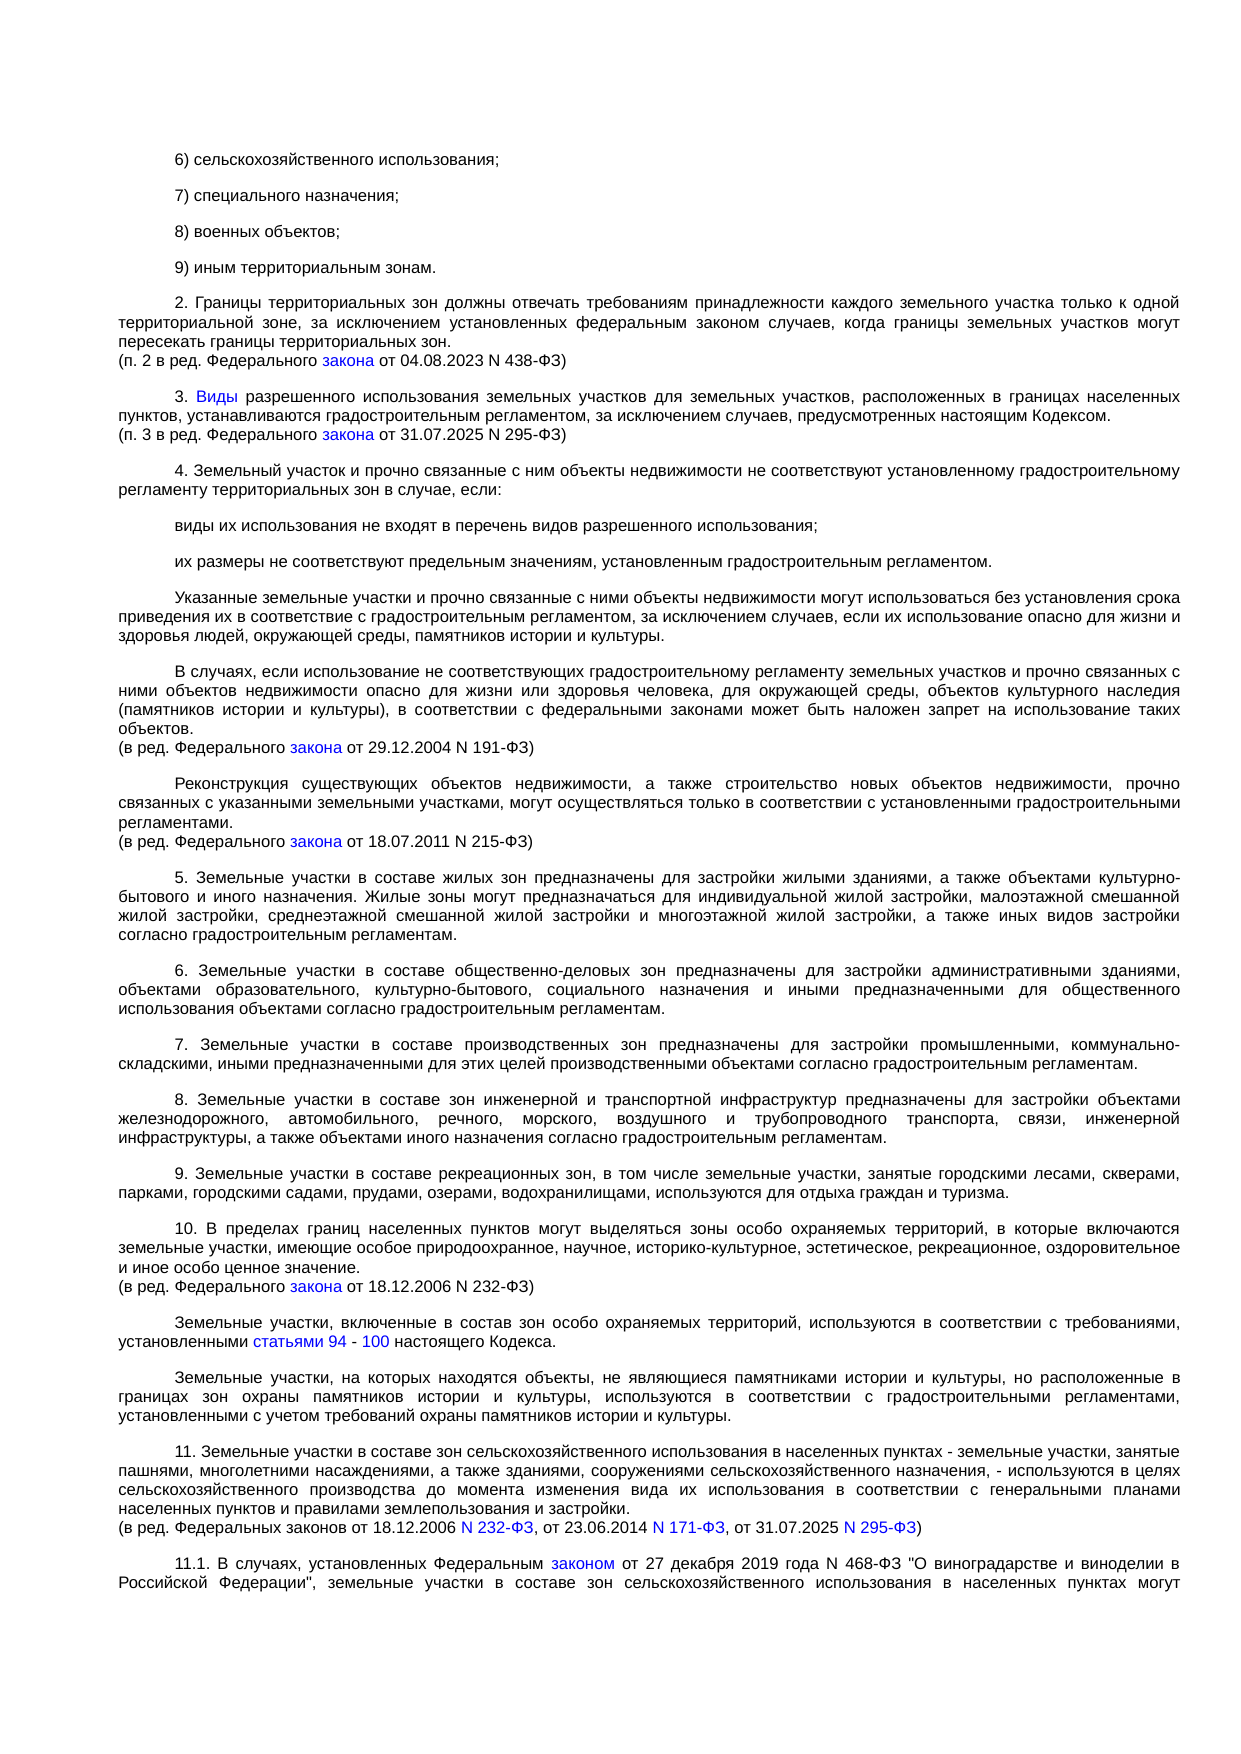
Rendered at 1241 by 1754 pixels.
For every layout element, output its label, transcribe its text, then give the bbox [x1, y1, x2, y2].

text 4. Земельный участок и прочно связанные с ним объекты недвижимости не соответствуют установленному градостроительному регламенту территориальных зон в случае, если: [118, 461, 1181, 499]
text 8) военных объектов; [118, 222, 1181, 241]
text 8. Земельные участки в составе зон инженерной и транспортной инфраструктур предназначены для застройки объектами железнодорожного, автомобильного, речного, морского, воздушного и трубопроводного транспорта, связи, инженерной инфраструктуры, а также объектами иного назначения согласно градостроительным регламентам. [118, 1090, 1181, 1147]
text 5. Земельные участки в составе жилых зон предназначены для застройки жилыми зданиями, а также объектами культурно-бытового и иного назначения. Жилые зоны могут предназначаться для индивидуальной жилой застройки, малоэтажной смешанной жилой застройки, среднеэтажной смешанной жилой застройки и многоэтажной жилой застройки, а также иных видов застройки согласно градостроительным регламентам. [118, 867, 1181, 944]
text их размеры не соответствуют предельным значениям, установленным градостроительным регламентом. [118, 552, 1181, 571]
text (п. 3 в ред. Федерального закона от 31.07.2025 N 295-ФЗ) [118, 425, 1181, 444]
text Земельные участки, включенные в состав зон особо охраняемых территорий, используются в соответствии с требованиями, установленными статьями 94 - 100 настоящего Кодекса. [118, 1312, 1181, 1351]
text (п. 2 в ред. Федерального закона от 04.08.2023 N 438-ФЗ) [118, 351, 1181, 370]
text 3. Виды разрешенного использования земельных участков для земельных участков, расположенных в границах населенных пунктов, устанавливаются градостроительным регламентом, за исключением случаев, предусмотренных настоящим Кодексом. [118, 387, 1181, 425]
text 10. В пределах границ населенных пунктов могут выделяться зоны особо охраняемых территорий, в которые включаются земельные участки, имеющие особое природоохранное, научное, историко-культурное, эстетическое, рекреационное, оздоровительное и иное особо ценное значение. [118, 1219, 1181, 1277]
text 9. Земельные участки в составе рекреационных зон, в том числе земельные участки, занятые городскими лесами, скверами, парками, городскими садами, прудами, озерами, водохранилищами, используются для отдыха граждан и туризма. [118, 1164, 1181, 1202]
text (в ред. Федерального закона от 29.12.2004 N 191-ФЗ) [118, 738, 1181, 757]
text Реконструкция существующих объектов недвижимости, а также строительство новых объектов недвижимости, прочно связанных с указанными земельными участками, могут осуществляться только в соответствии с установленными градостроительными регламентами. [118, 774, 1181, 832]
text Земельные участки, на которых находятся объекты, не являющиеся памятниками истории и культуры, но расположенные в границах зон охраны памятников истории и культуры, используются в соответствии с градостроительными регламентами, установленными с учетом требований охраны памятников истории и культуры. [118, 1367, 1181, 1425]
text 7. Земельные участки в составе производственных зон предназначены для застройки промышленными, коммунально-складскими, иными предназначенными для этих целей производственными объектами согласно градостроительным регламентам. [118, 1035, 1181, 1073]
text 11.1. В случаях, установленных Федеральным законом от 27 декабря 2019 года N 468-ФЗ "О виноградарстве и виноделии в Российской Федерации", земельные участки в составе зон сельскохозяйственного использования в населенных пунктах могут [118, 1554, 1181, 1592]
text В случаях, если использование не соответствующих градостроительному регламенту земельных участков и прочно связанных с ними объектов недвижимости опасно для жизни или здоровья человека, для окружающей среды, объектов культурного наследия (памятников истории и культуры), в соответствии с федеральными законами может быть наложен запрет на использование таких объектов. [118, 662, 1181, 738]
text 6. Земельные участки в составе общественно-деловых зон предназначены для застройки административными зданиями, объектами образовательного, культурно-бытового, социального назначения и иными предназначенными для общественного использования объектами согласно градостроительным регламентам. [118, 961, 1181, 1018]
text Указанные земельные участки и прочно связанные с ними объекты недвижимости могут использоваться без установления срока приведения их в соответствие с градостроительным регламентом, за исключением случаев, если их использование опасно для жизни и здоровья людей, окружающей среды, памятников истории и культуры. [118, 587, 1181, 645]
text 6) сельскохозяйственного использования; [118, 150, 1181, 169]
text (в ред. Федеральных законов от 18.12.2006 N 232-ФЗ, от 23.06.2014 N 171-ФЗ, от 31.07.2025 N 295-ФЗ) [118, 1518, 1181, 1537]
text 9) иным территориальным зонам. [118, 257, 1181, 277]
text 7) специального назначения; [118, 186, 1181, 205]
text (в ред. Федерального закона от 18.07.2011 N 215-ФЗ) [118, 832, 1181, 851]
text 11. Земельные участки в составе зон сельскохозяйственного использования в населенных пунктах - земельные участки, занятые пашнями, многолетними насаждениями, а также зданиями, сооружениями сельскохозяйственного назначения, - используются в целях сельскохозяйственного производства до момента изменения вида их использования в соответствии с генеральными планами населенных пунктов и правилами землепользования и застройки. [118, 1442, 1181, 1518]
text (в ред. Федерального закона от 18.12.2006 N 232-ФЗ) [118, 1277, 1181, 1296]
text 2. Границы территориальных зон должны отвечать требованиям принадлежности каждого земельного участка только к одной территориальной зоне, за исключением установленных федеральным законом случаев, когда границы земельных участков могут пересекать границы территориальных зон. [118, 293, 1181, 351]
text виды их использования не входят в перечень видов разрешенного использования; [118, 516, 1181, 535]
